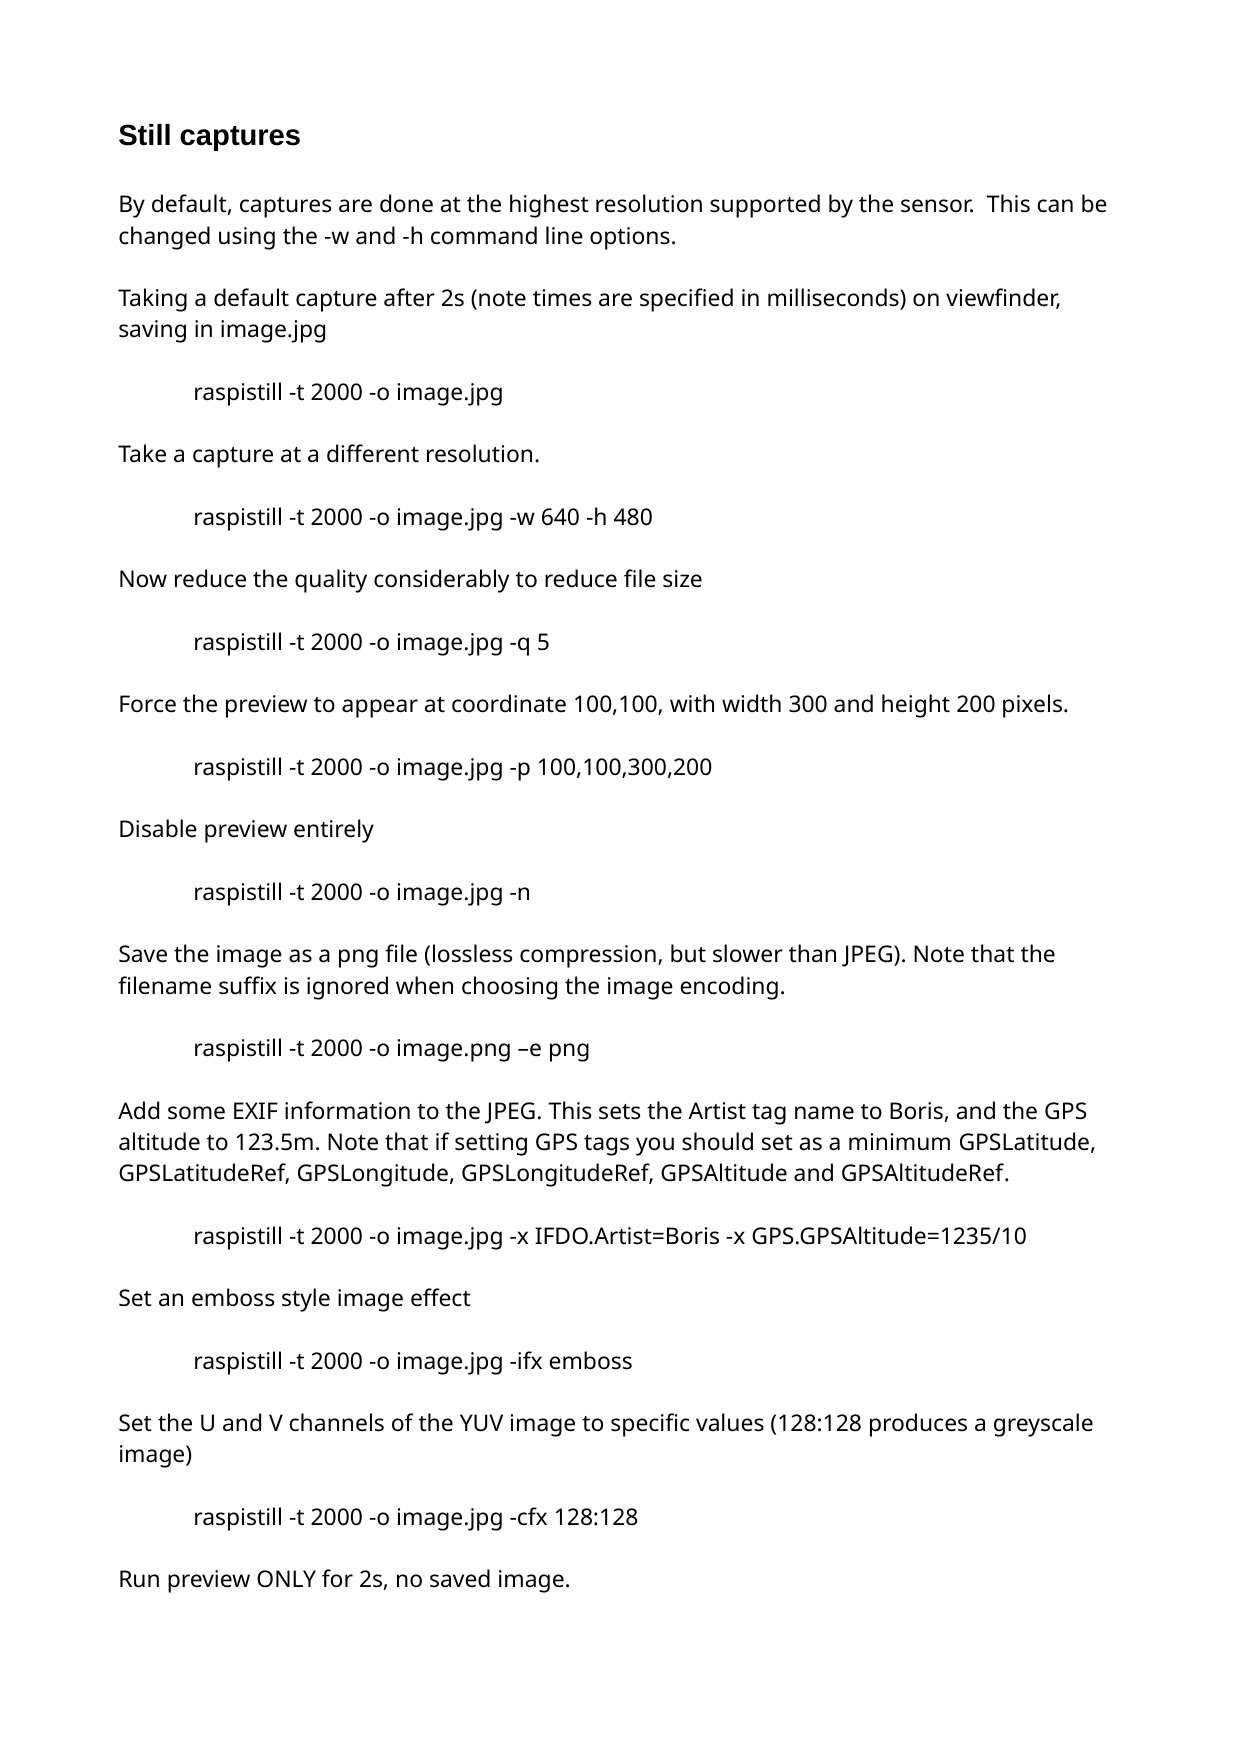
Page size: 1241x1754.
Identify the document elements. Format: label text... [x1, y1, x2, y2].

text raspistill -t 2000 -o image.jpg -ifx emboss [118, 1345, 1122, 1376]
text raspistill -t 2000 -o image.png –e png [118, 1032, 1122, 1063]
text By default, captures are done at the highest resolution supported by the sensor. This can be changed using the -w and -h command line options. [118, 188, 1122, 251]
text Run preview ONLY for 2s, no saved image. [118, 1563, 1122, 1595]
text Taking a default capture after 2s (note times are specified in milliseconds) on viewfinder, saving in image.jpg [118, 282, 1122, 345]
text raspistill -t 2000 -o image.jpg -cfx 128:128 [118, 1501, 1122, 1532]
text raspistill -t 2000 -o image.jpg [118, 376, 1122, 407]
text Disable preview entirely [118, 813, 1122, 845]
text Take a capture at a different resolution. [118, 438, 1122, 470]
subtitle Still captures [118, 118, 1122, 152]
text raspistill -t 2000 -o image.jpg -n [118, 876, 1122, 907]
text Save the image as a png file (lossless compression, but slower than JPEG). Note that the filename suffix is ignored when choosing the image encoding. [118, 938, 1122, 1001]
text raspistill -t 2000 -o image.jpg -w 640 -h 480 [118, 501, 1122, 532]
text raspistill -t 2000 -o image.jpg -x IFDO.Artist=Boris -x GPS.GPSAltitude=1235/10 [118, 1220, 1122, 1251]
text raspistill -t 2000 -o image.jpg -q 5 [118, 626, 1122, 657]
text Add some EXIF information to the JPEG. This sets the Artist tag name to Boris, and the GPS altitude to 123.5m. Note that if setting GPS tags you should set as a minimum GPSLatitude, GPSLatitudeRef, GPSLongitude, GPSLongitudeRef, GPSAltitude and GPSAltitudeRef. [118, 1095, 1122, 1188]
text Now reduce the quality considerably to reduce file size [118, 563, 1122, 595]
text raspistill -t 2000 -o image.jpg -p 100,100,300,200 [118, 751, 1122, 782]
text Set the U and V channels of the YUV image to specific values (128:128 produces a greyscale image) [118, 1407, 1122, 1470]
text Set an emboss style image effect [118, 1282, 1122, 1313]
text Force the preview to appear at coordinate 100,100, with width 300 and height 200 pixels. [118, 688, 1122, 720]
